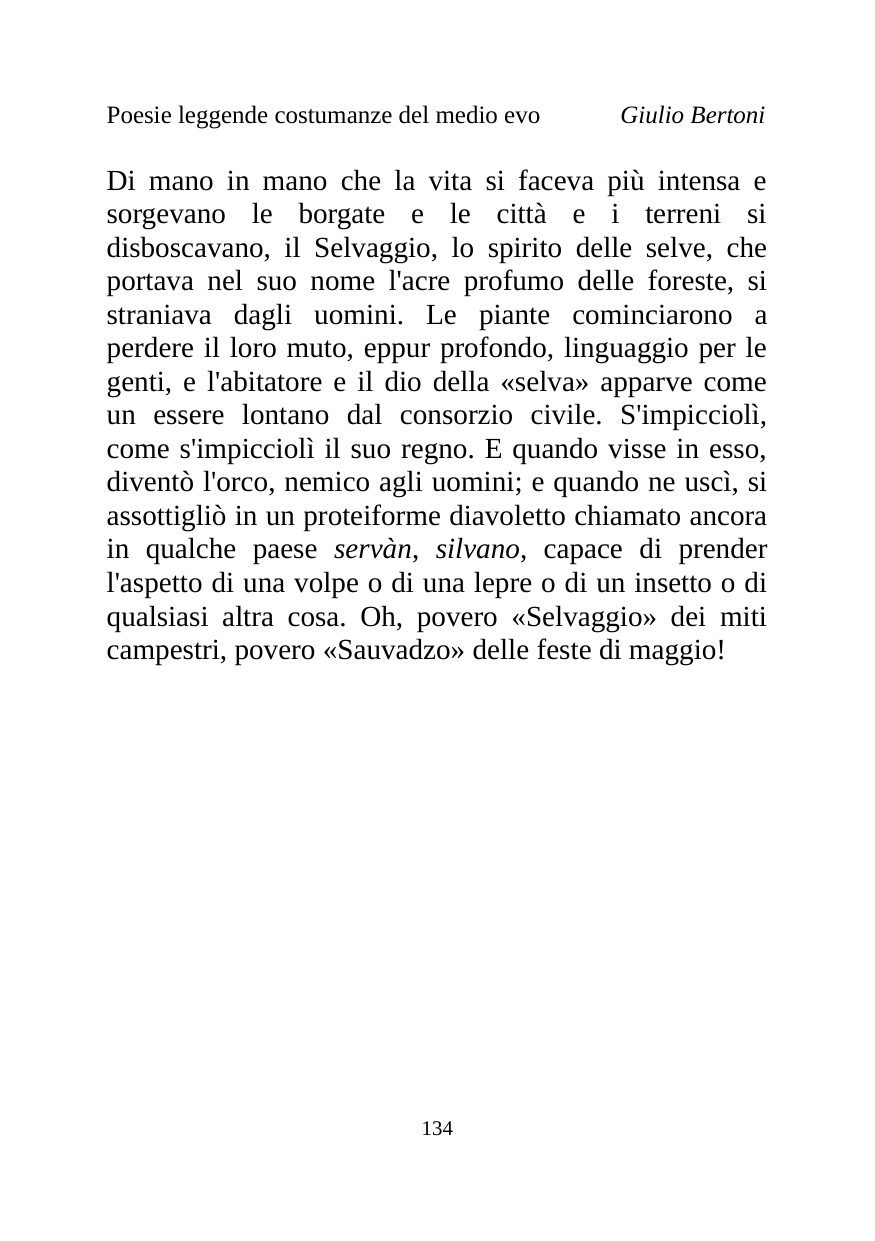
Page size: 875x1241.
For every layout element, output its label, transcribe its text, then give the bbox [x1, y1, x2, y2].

text Di mano in mano che la vita si faceva più intensa e sorgevano le borgate e le città e i terreni si disboscavano, il Selvaggio, lo spirito delle selve, che portava nel suo nome l'acre profumo delle foreste, si straniava dagli uomini. Le piante cominciarono a perdere il loro muto, eppur profondo, linguaggio per le genti, e l'abitatore e il dio della «selva» apparve come un essere lontano dal consorzio civile. S'impicciolì, come s'impicciolì il suo regno. E quando visse in esso, diventò l'orco, nemico agli uomini; e quando ne uscì, si assottigliò in un proteiforme diavoletto chiamato ancora in qualche paese servàn, silvano, capace di prender l'aspetto di una volpe o di una lepre o di un insetto o di qualsiasi altra cosa. Oh, povero «Selvaggio» dei miti campestri, povero «Sauvadzo» delle feste di maggio! [106, 163, 768, 666]
